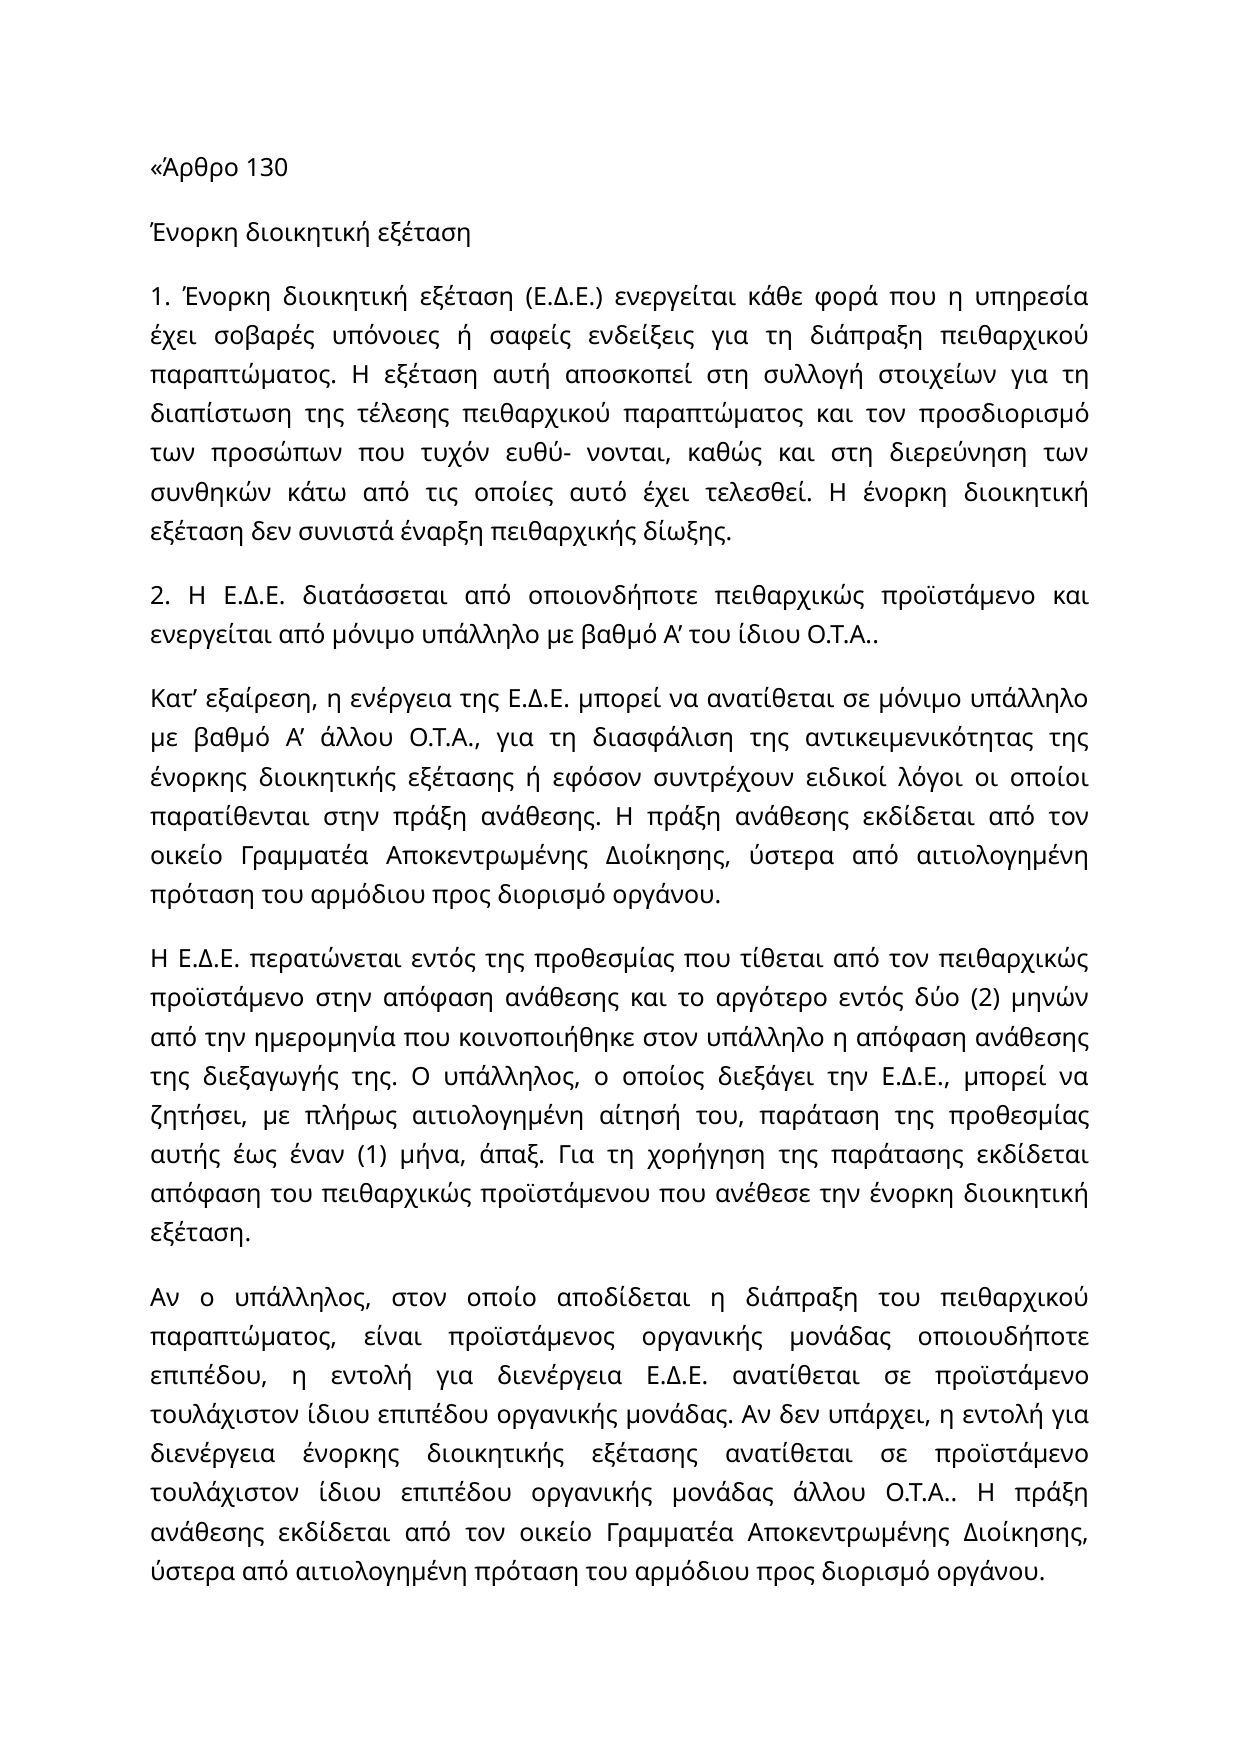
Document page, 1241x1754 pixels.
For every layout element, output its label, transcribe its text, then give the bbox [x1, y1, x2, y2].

text 1. Ένορκη διοικητική εξέταση (Ε.Δ.Ε.) ενεργείται κάθε φορά που η υπηρεσία έχει σοβαρές υπόνοιες ή σαφείς ενδείξεις για τη διάπραξη πειθαρχικού παραπτώματος. Η εξέταση αυτή αποσκοπεί στη συλλογή στοιχείων για τη διαπίστωση της τέλεσης πειθαρχικού παραπτώματος και τον προσδιορισμό των προσώπων που τυχόν ευθύ- νονται, καθώς και στη διερεύνηση των συνθηκών κάτω από τις οποίες αυτό έχει τελεσθεί. Η ένορκη διοικητική εξέταση δεν συνιστά έναρξη πειθαρχικής δίωξης. [150, 278, 1090, 547]
text Αν ο υπάλληλος, στον οποίο αποδίδεται η διάπραξη του πειθαρχικού παραπτώματος, είναι προϊστάμενος οργανικής μονάδας οποιουδήποτε επιπέδου, η εντολή για διενέργεια Ε.Δ.Ε. ανατίθεται σε προϊστάμενο τουλάχιστον ίδιου επιπέδου οργανικής μονάδας. Αν δεν υπάρχει, η εντολή για διενέργεια ένορκης διοικητικής εξέτασης ανατίθεται σε προϊστάμενο τουλάχιστον ίδιου επιπέδου οργανικής μονάδας άλλου Ο.Τ.Α.. Η πράξη ανάθεσης εκδίδεται από τον οικείο Γραμματέα Αποκεντρωμένης Διοίκησης, ύστερα από αιτιολογημένη πρόταση του αρμόδιου προς διορισμό οργάνου. [150, 1279, 1090, 1587]
text Κατ’ εξαίρεση, η ενέργεια της Ε.Δ.Ε. μπορεί να ανατίθεται σε μόνιμο υπάλληλο με βαθμό Α’ άλλου Ο.Τ.Α., για τη διασφάλιση της αντικειμενικότητας της ένορκης διοικητικής εξέτασης ή εφόσον συντρέχουν ειδικοί λόγοι οι οποίοι παρατίθενται στην πράξη ανάθεσης. Η πράξη ανάθεσης εκδίδεται από τον οικείο Γραμματέα Αποκεντρωμένης Διοίκησης, ύστερα από αιτιολογημένη πρόταση του αρμόδιου προς διορισμό οργάνου. [150, 681, 1090, 911]
text Ένορκη διοικητική εξέταση [150, 214, 1090, 248]
text 2. Η Ε.Δ.Ε. διατάσσεται από οποιονδήποτε πειθαρχικώς προϊστάμενο και ενεργείται από μόνιμο υπάλληλο με βαθμό Α’ του ίδιου Ο.Τ.Α.. [150, 577, 1090, 651]
text Η Ε.Δ.Ε. περατώνεται εντός της προθεσμίας που τίθεται από τον πειθαρχικώς προϊστάμενο στην απόφαση ανάθεσης και το αργότερο εντός δύο (2) μηνών από την ημερομηνία που κοινοποιήθηκε στον υπάλληλο η απόφαση ανάθεσης της διεξαγωγής της. Ο υπάλληλος, ο οποίος διεξάγει την Ε.Δ.Ε., μπορεί να ζητήσει, με πλήρως αιτιολογημένη αίτησή του, παράταση της προθεσμίας αυτής έως έναν (1) μήνα, άπαξ. Για τη χορήγηση της παράτασης εκδίδεται απόφαση του πειθαρχικώς προϊστάμενου που ανέθεσε την ένορκη διοικητική εξέταση. [150, 941, 1090, 1249]
text «Άρθρο 130 [150, 150, 1090, 184]
